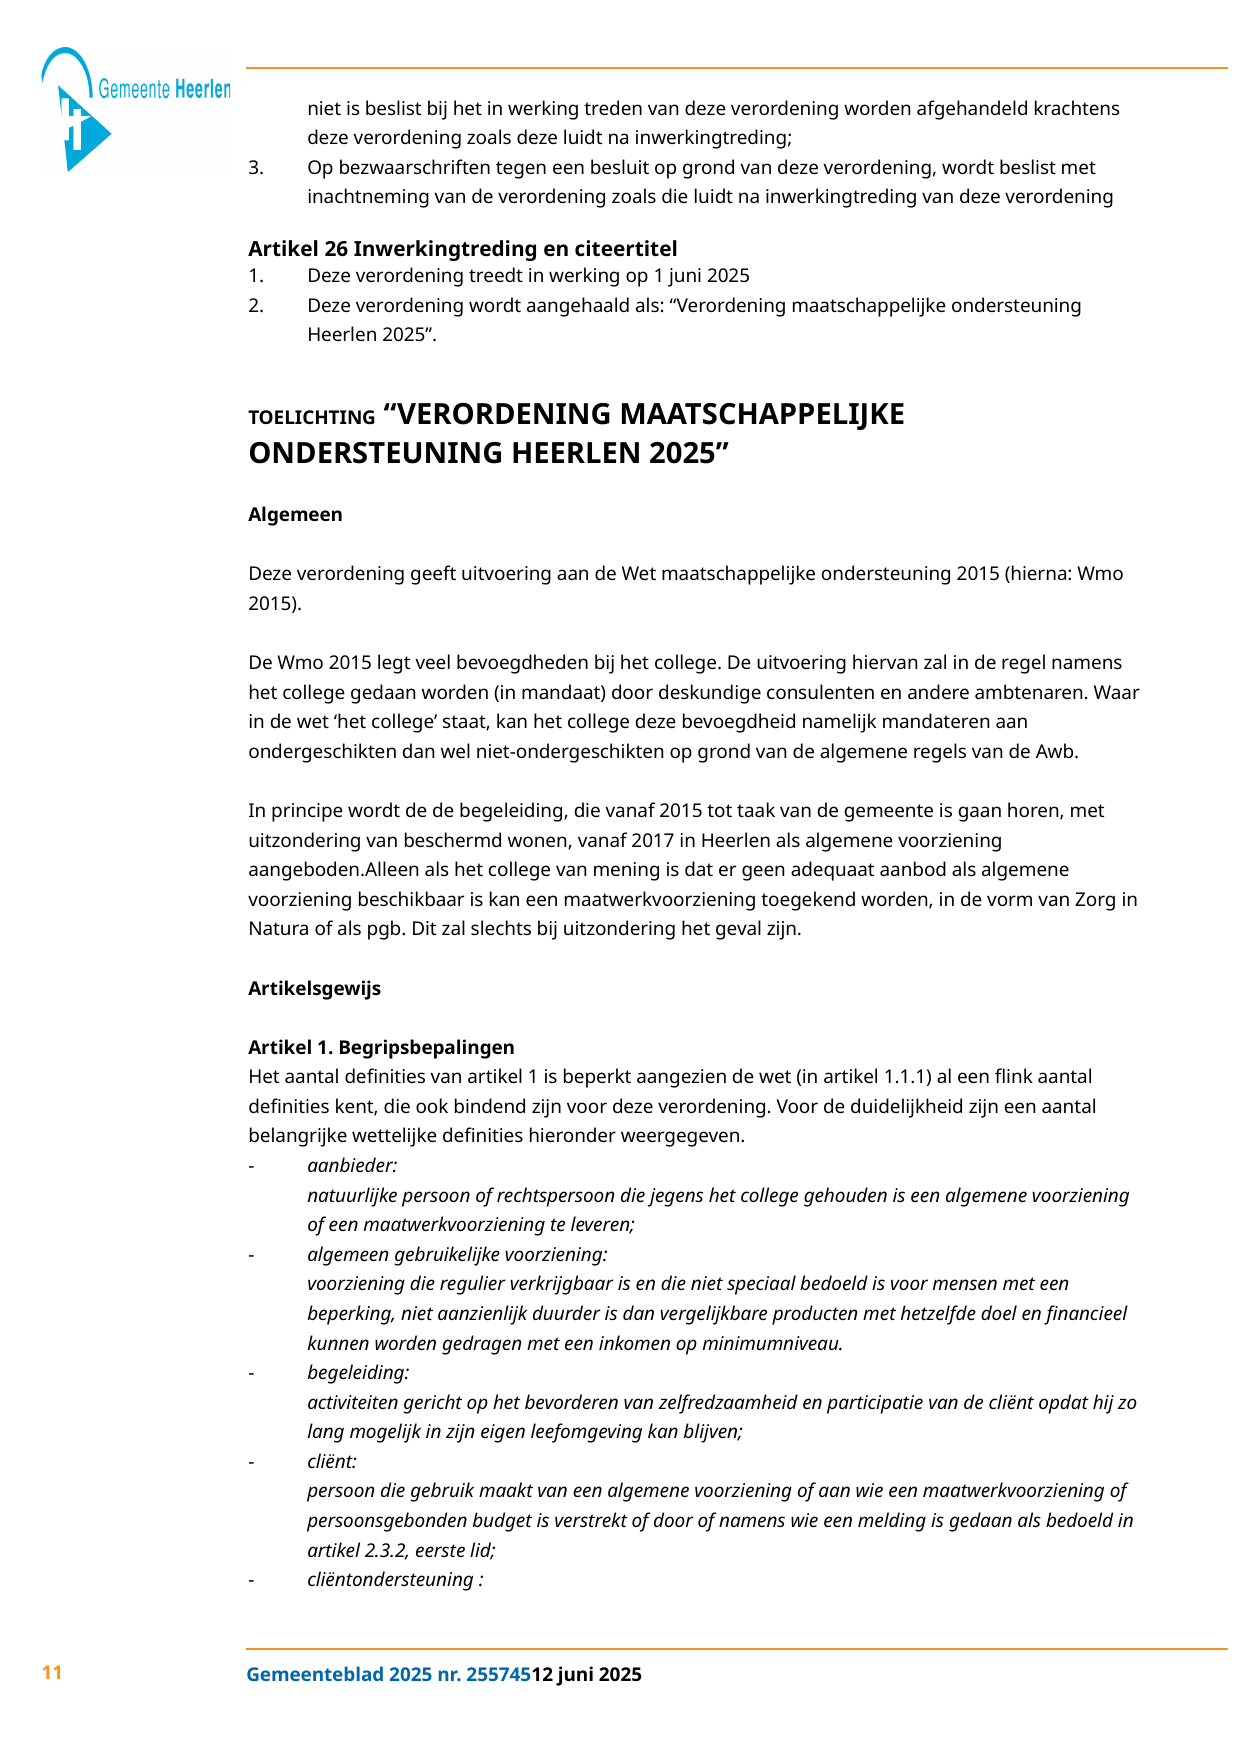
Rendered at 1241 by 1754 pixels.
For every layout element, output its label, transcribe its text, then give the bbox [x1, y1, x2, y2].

list persoon die gebruik maakt van een algemene voorziening of aan wie een maatwerkvoorziening of persoonsgebonden budget is verstrekt of door of namens wie een melding is gedaan als bedoeld in artikel 2.3.2, eerste lid; [248, 1478, 1152, 1563]
list begeleiding: [248, 1359, 1152, 1385]
text Artikel 1. Begripsbepalingen [248, 1034, 1152, 1060]
text Het aantal definities van artikel 1 is beperkt aangezien de wet (in artikel 1.1.1) al een flink aantal definities kent, die ook bindend zijn voor deze verordening. Voor de duidelijkheid zijn een aantal belangrijke wettelijke definities hieronder weergegeven. [248, 1063, 1152, 1148]
text Algemeen [248, 501, 1152, 527]
list Op bezwaarschriften tegen een besluit op grond van deze verordening, wordt beslist met inachtneming van de verordening zoals die luidt na inwerkingtreding van deze verordening [248, 154, 1152, 209]
picture [41, 47, 231, 172]
text Artikel 26 Inwerkingtreding en citeertitel [248, 234, 1152, 262]
list cliënt: [248, 1448, 1152, 1474]
list activiteiten gericht op het bevorderen van zelfredzaamheid en participatie van de cliënt opdat hij zo lang mogelijk in zijn eigen leefomgeving kan blijven; [248, 1389, 1152, 1444]
list Deze verordening treedt in werking op 1 juni 2025 [248, 262, 1152, 288]
picture [41, 47, 59, 70]
text Deze verordening geeft uitvoering aan de Wet maatschappelijke ondersteuning 2015 (hierna: Wmo 2015). [248, 561, 1152, 616]
text Artikelsgewijs [248, 975, 1152, 1001]
list natuurlijke persoon of rechtspersoon die jegens het college gehouden is een algemene voorziening of een maatwerkvoorziening te leveren; [248, 1182, 1152, 1237]
list niet is beslist bij het in werking treden van deze verordening worden afgehandeld krachtens deze verordening zoals deze luidt na inwerkingtreding; [248, 95, 1152, 150]
text In principe wordt de de begeleiding, die vanaf 2015 tot taak van de gemeente is gaan horen, met uitzondering van beschermd wonen, vanaf 2017 in Heerlen als algemene voorziening aangeboden.Alleen als het college van mening is dat er geen adequaat aanbod als algemene voorziening beschikbaar is kan een maatwerkvoorziening toegekend worden, in de vorm van Zorg in Natura of als pgb. Dit zal slechts bij uitzondering het geval zijn. [248, 797, 1152, 941]
list voorziening die regulier verkrijgbaar is en die niet speciaal bedoeld is voor mensen met een beperking, niet aanzienlijk duurder is dan vergelijkbare producten met hetzelfde doel en financieel kunnen worden gedragen met een inkomen op minimumniveau. [248, 1271, 1152, 1356]
list Deze verordening wordt aangehaald als: “Verordening maatschappelijke ondersteuning Heerlen 2025”. [248, 292, 1152, 347]
list aanbieder: [248, 1152, 1152, 1178]
list cliёntondersteuning : [248, 1566, 1152, 1592]
list algemeen gebruikelijke voorziening: [248, 1241, 1152, 1267]
text De Wmo 2015 legt veel bevoegdheden bij het college. De uitvoering hiervan zal in de regel namens het college gedaan worden (in mandaat) door deskundige consulenten en andere ambtenaren. Waar in de wet ‘het college’ staat, kan het college deze bevoegdheid namelijk mandateren aan ondergeschikten dan wel niet-ondergeschikten op grond van de algemene regels van de Awb. [248, 649, 1152, 764]
text TOELICHTING “VERORDENING MAATSCHAPPELIJKE ONDERSTEUNING HEERLEN 2025” [248, 393, 1152, 472]
